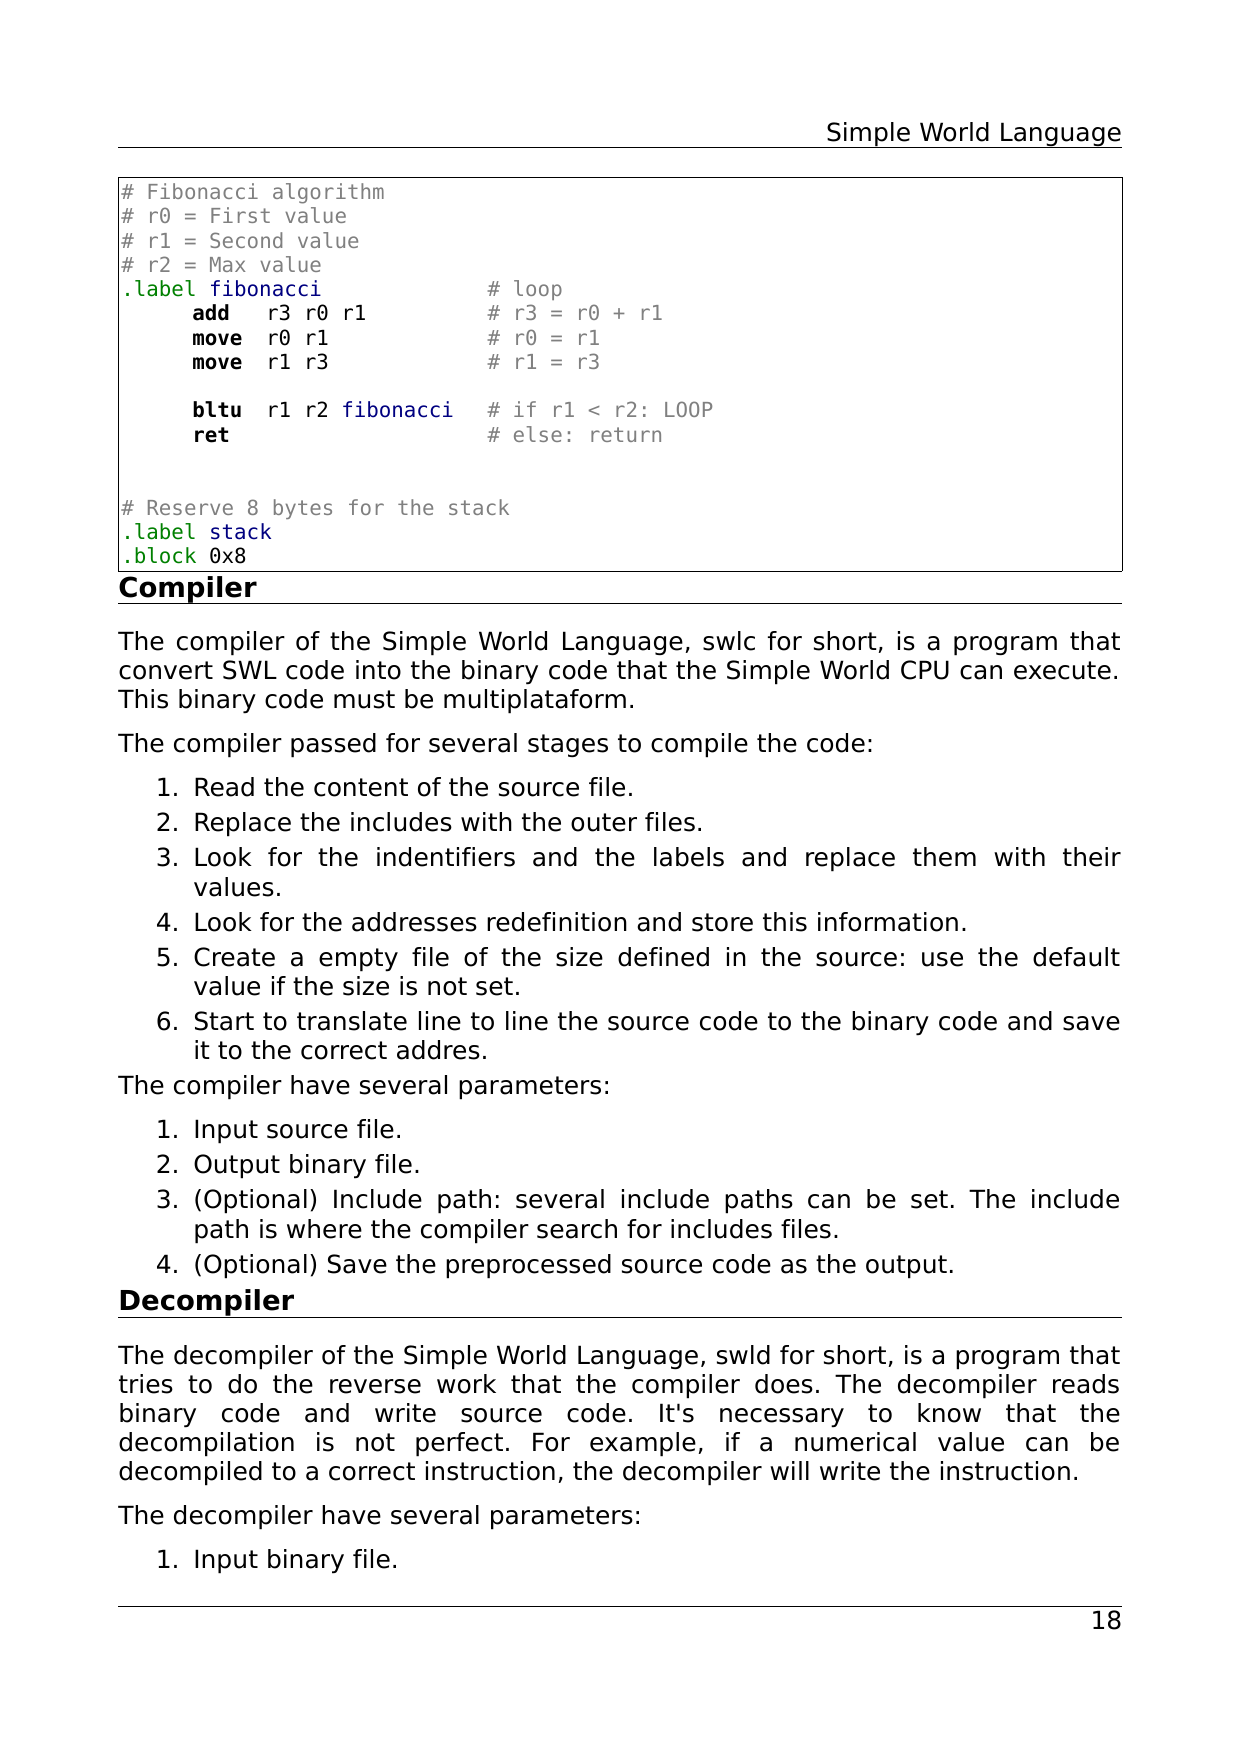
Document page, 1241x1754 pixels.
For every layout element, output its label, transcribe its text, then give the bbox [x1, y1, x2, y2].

text .block 0x8 [119, 541, 1122, 571]
text # r1 = Second value [119, 226, 1122, 250]
list Input source file. [156, 1116, 1122, 1145]
text move r1 r3 # r1 = r3 [119, 347, 1122, 374]
text move r0 r1 # r0 = r1 [119, 323, 1122, 347]
title Compiler [118, 572, 1122, 603]
text # r0 = First value [119, 201, 1122, 226]
list Create a empty file of the size defined in the source: use the default value if the size is not set. [156, 943, 1122, 1001]
list Input binary file. [156, 1545, 1122, 1574]
text The compiler passed for several stages to compile the code: [118, 729, 1122, 759]
text The decompiler of the Simple World Language, swld for short, is a program that tries to do the reverse work that the compiler does. The decompiler reads binary code and write source code. It's necessary to know that the decompilation is not perfect. For example, if a numerical value can be decompiled to a correct instruction, the decompiler will write the instruction. [118, 1341, 1122, 1487]
text The compiler of the Simple World Language, swlc for short, is a program that convert SWL code into the binary code that the Simple World CPU can execute. This binary code must be multiplataform. [118, 627, 1122, 715]
text .label fibonacci # loop [119, 274, 1122, 298]
list Look for the addresses redefinition and store this information. [156, 908, 1122, 937]
text # r2 = Max value [119, 250, 1122, 274]
text # Reserve 8 bytes for the stack [119, 493, 1122, 517]
list Look for the indentifiers and the labels and replace them with their values. [156, 844, 1122, 902]
text bltu r1 r2 fibonacci # if r1 < r2: LOOP [119, 396, 1122, 420]
list Read the content of the source file. [156, 773, 1122, 803]
text .label stack [119, 517, 1122, 541]
text # Fibonacci algorithm [119, 178, 1122, 201]
text The compiler have several parameters: [118, 1072, 1122, 1101]
list Start to translate line to line the source code to the binary code and save it to the correct addres. [156, 1007, 1122, 1066]
text ret # else: return [119, 420, 1122, 447]
list Output binary file. [156, 1151, 1122, 1180]
text The decompiler have several parameters: [118, 1501, 1122, 1531]
list (Optional) Save the preprocessed source code as the output. [156, 1250, 1122, 1279]
list Replace the includes with the outer files. [156, 808, 1122, 838]
text add r3 r0 r1 # r3 = r0 + r1 [119, 298, 1122, 323]
title Decompiler [118, 1285, 1122, 1317]
list (Optional) Include path: several include paths can be set. The include path is where the compiler search for includes files. [156, 1186, 1122, 1244]
